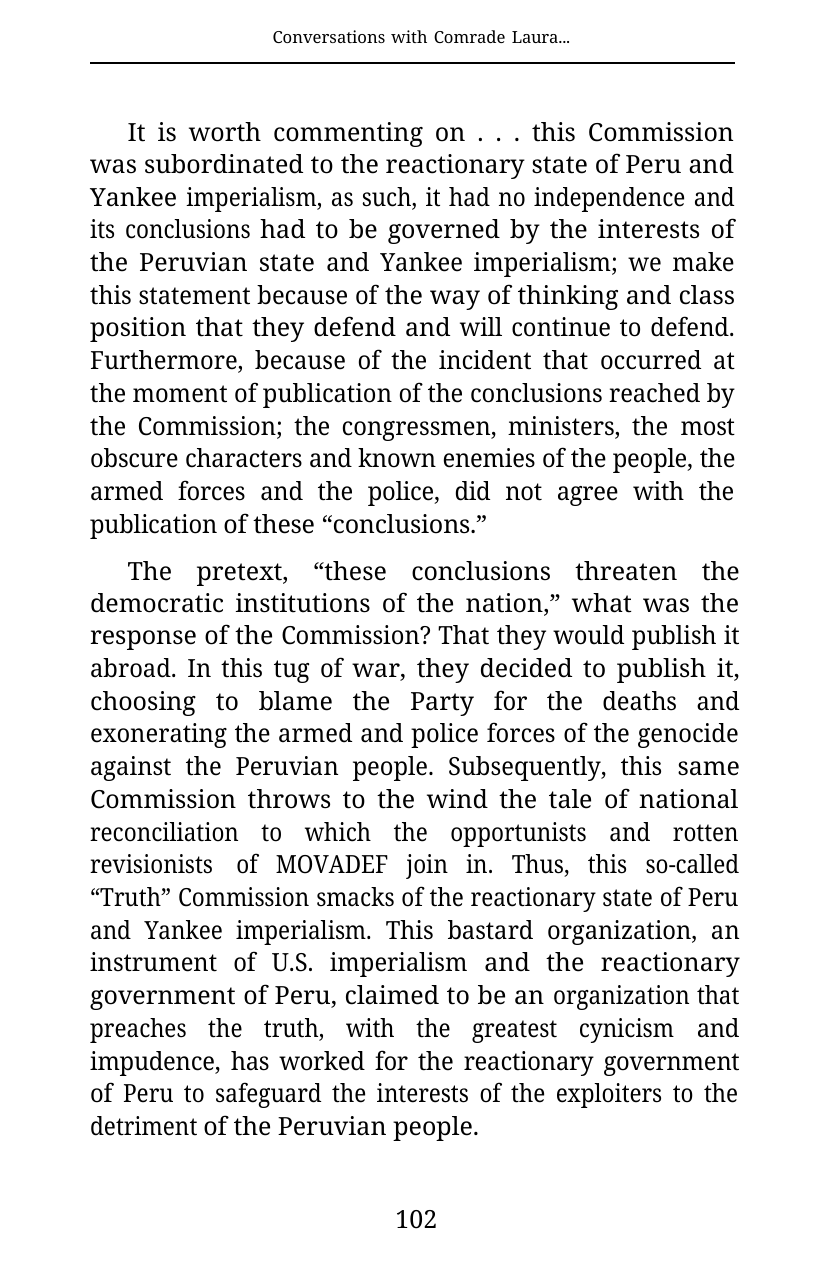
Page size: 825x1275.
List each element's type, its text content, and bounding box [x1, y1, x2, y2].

text It is worth commenting on . . . this Commission was subordinated to the reactionary state of Peru and Yankee imperialism, as such, it had no independence and its conclusions had to be governed by the interests of the Peruvian state and Yankee imperialism; we make this statement because of the way of thinking and class position that they defend and will continue to defend. Furthermore, because of the incident that occurred at the moment of publication of the conclusions reached by the Commission; the congressmen, ministers, the most obscure characters and known enemies of the people, the armed forces and the police, did not agree with the publication of these “conclusions.” [90, 115, 735, 540]
text The pretext, “these conclusions threaten the democratic institutions of the nation,” what was the response of the Commission? That they would publish it abroad. In this tug of war, they decided to publish it, choosing to blame the Party for the deaths and exonerating the armed and police forces of the genocide against the Peruvian people. Subsequently, this same Commission throws to the wind the tale of national reconciliation to which the opportunists and rotten revisionists of MOVADEF join in. Thus, this so-called “Truth” Commission smacks of the reactionary state of Peru and Yankee imperialism. This bastard organization, an instrument of U.S. imperialism and the reactionary government of Peru, claimed to be an organization that preaches the truth, with the greatest cynicism and impudence, has worked for the reactionary government of Peru to safeguard the interests of the exploiters to the detriment of the Peruvian people. [90, 554, 740, 1143]
text Conversations with Comrade Laura... [272, 26, 752, 48]
